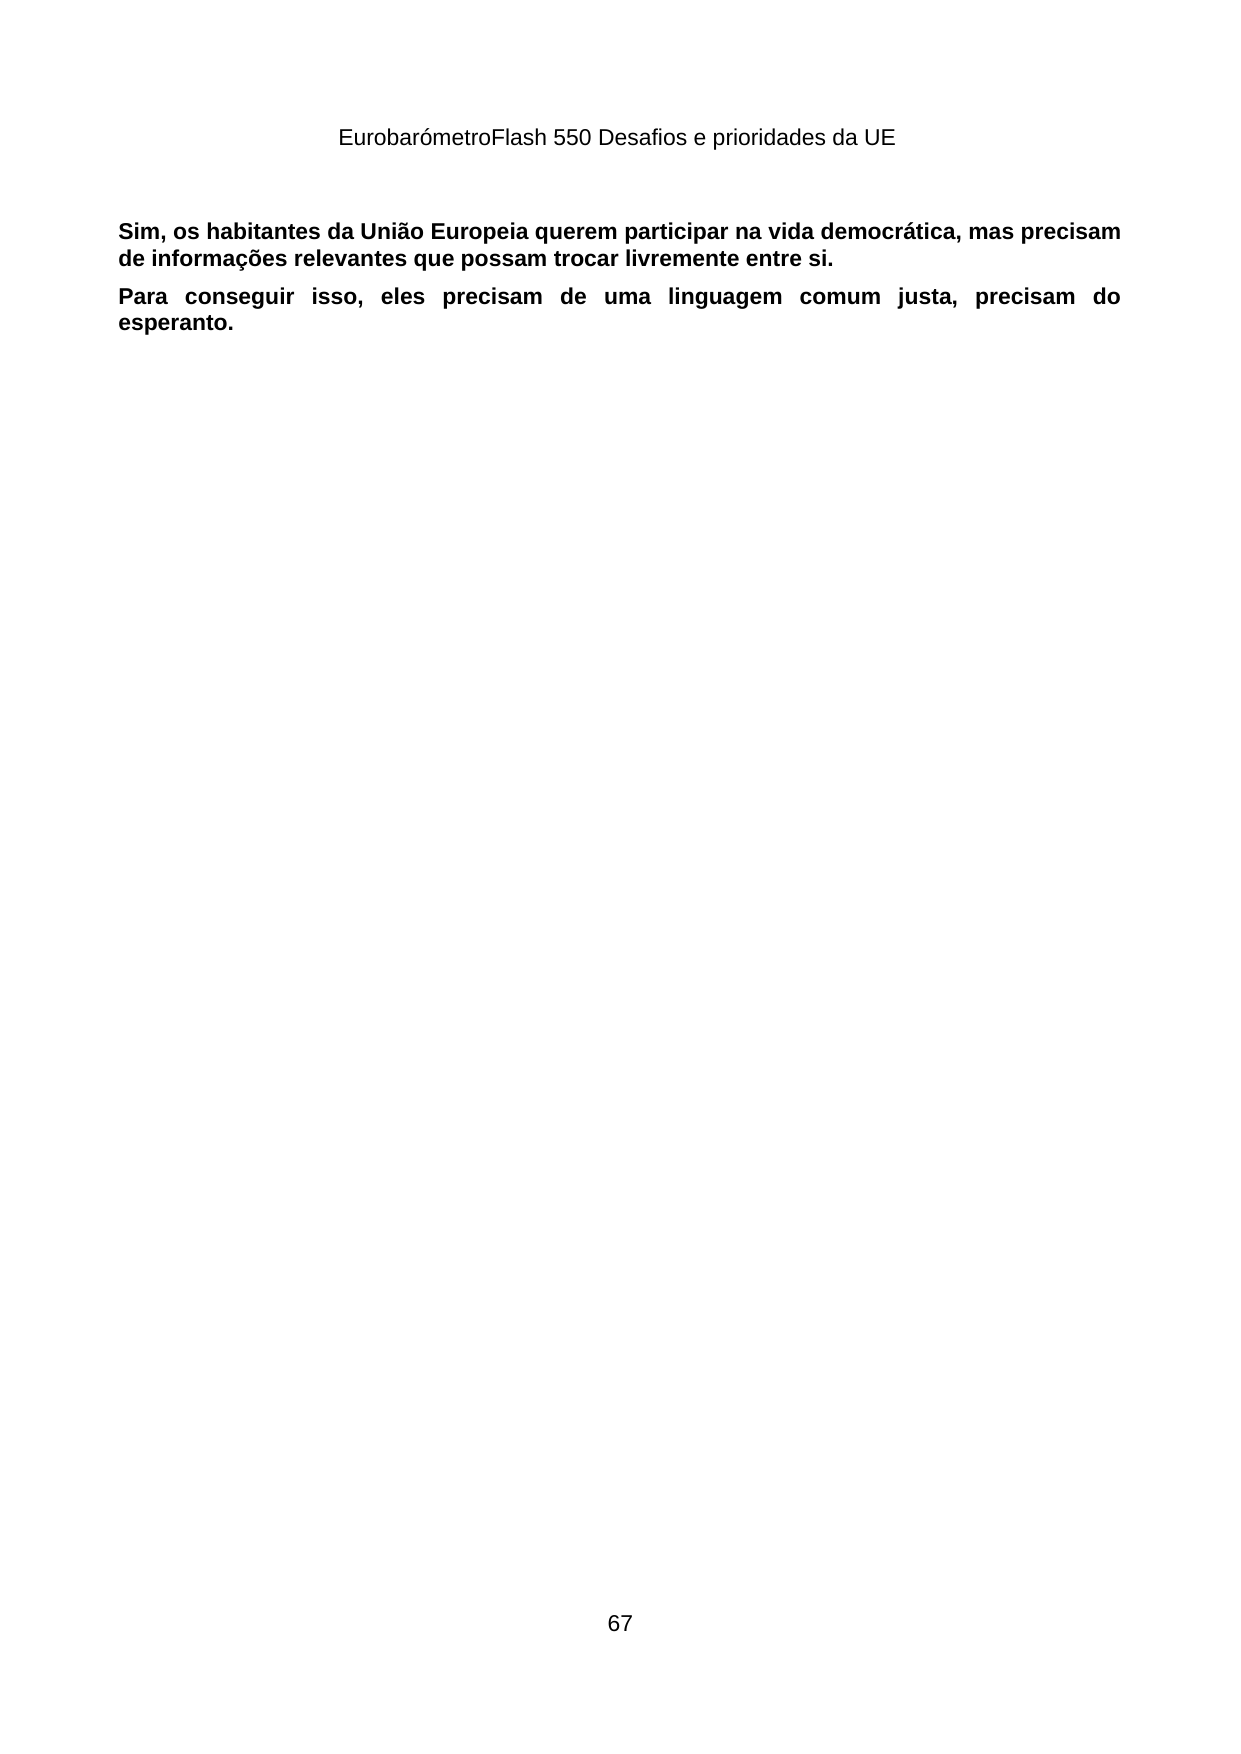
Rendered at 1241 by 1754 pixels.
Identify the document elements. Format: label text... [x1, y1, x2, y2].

text Para conseguir isso, eles precisam de uma linguagem comum justa, precisam do esperanto. [118, 283, 1122, 335]
text Sim, os habitantes da União Europeia querem participar na vida democrática, mas precisam de informações relevantes que possam trocar livremente entre si. [118, 218, 1122, 271]
